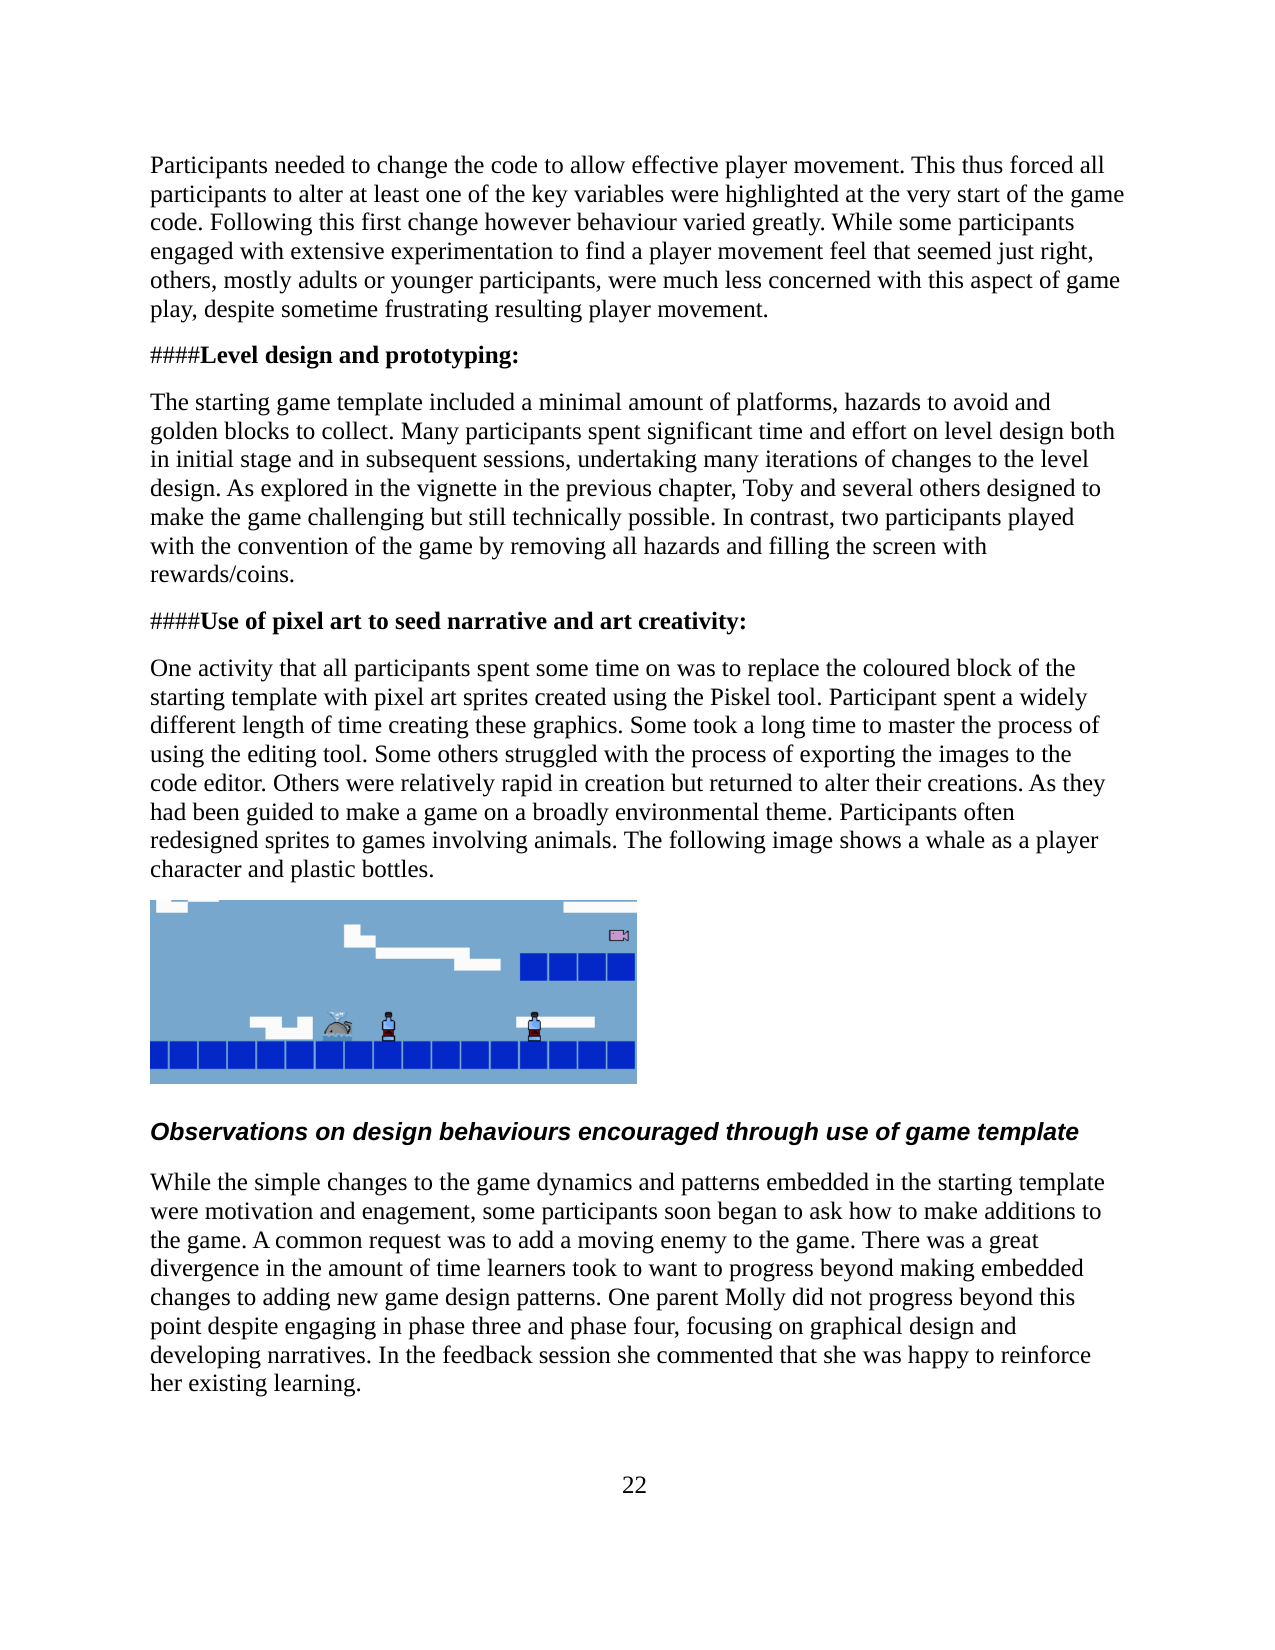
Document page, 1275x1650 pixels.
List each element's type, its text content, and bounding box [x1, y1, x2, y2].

subtitle Observations on design behaviours encouraged through use of game template [150, 1117, 1125, 1146]
text ####Use of pixel art to seed narrative and art creativity: [150, 606, 1125, 635]
text While the simple changes to the game dynamics and patterns embedded in the starting template were motivation and enagement, some participants soon began to ask how to make additions to the game. A common request was to add a moving enemy to the game. There was a great divergence in the amount of time learners took to want to progress beyond making embedded changes to adding new game design patterns. One parent Molly did not progress beyond this point despite engaging in phase three and phase four, focusing on graphical design and developing narratives. In the feedback session she commented that she was happy to reinforce her existing learning. [150, 1167, 1125, 1397]
text ####Level design and prototyping: [150, 340, 1125, 369]
text Participants needed to change the code to allow effective player movement. This thus forced all participants to alter at least one of the key variables were highlighted at the very start of the game code. Following this first change however behaviour varied greatly. While some participants engaged with extensive experimentation to find a player movement feel that seemed just right, others, mostly adults or younger participants, were much less concerned with this aspect of game play, despite sometime frustrating resulting player movement. [150, 150, 1125, 322]
text The starting game template included a minimal amount of platforms, hazards to avoid and golden blocks to collect. Many participants spent significant time and effort on level design both in initial stage and in subsequent sessions, undertaking many iterations of changes to the level design. As explored in the vignette in the previous chapter, Toby and several others designed to make the game challenging but still technically possible. In contrast, two participants played with the convention of the game by removing all hazards and filling the screen with rewards/coins. [150, 387, 1125, 588]
text One activity that all participants spent some time on was to replace the coloured block of the starting template with pixel art sprites created using the Piskel tool. Participant spent a widely different length of time creating these graphics. Some took a long time to master the process of using the editing tool. Some others struggled with the process of exporting the images to the code editor. Others were relatively rapid in creation but returned to alter their creations. As they had been guided to make a game on a broadly environmental theme. Participants often redesigned sprites to games involving animals. The following image shows a whale as a player character and plastic bottles. [150, 653, 1125, 883]
picture [150, 900, 638, 1084]
